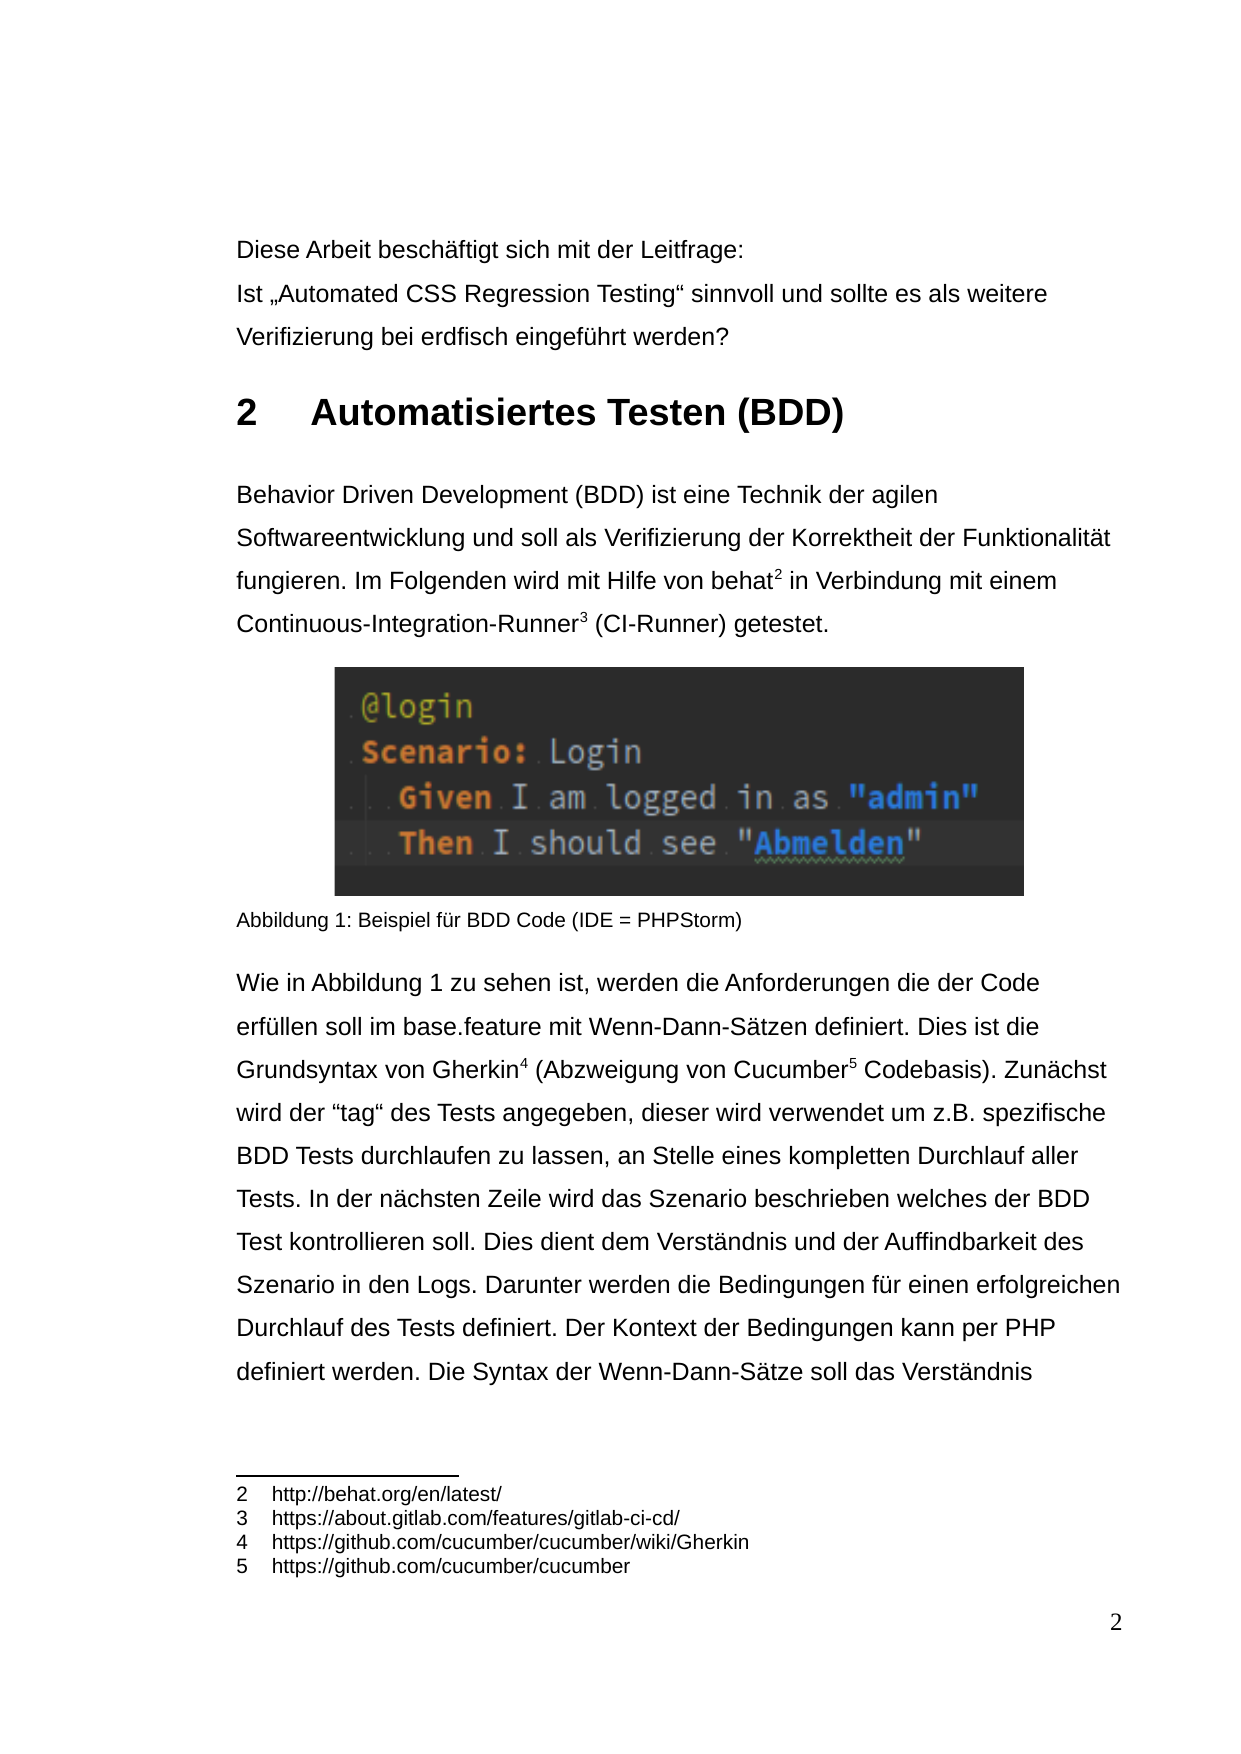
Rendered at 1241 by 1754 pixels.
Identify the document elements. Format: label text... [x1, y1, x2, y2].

text https://github.com/cucumber/cucumber [236, 1554, 1122, 1578]
text https://github.com/cucumber/cucumber/wiki/Gherkin [236, 1530, 1122, 1554]
picture [334, 667, 1024, 896]
text http://behat.org/en/latest/ [236, 1482, 1122, 1506]
subtitle Automatisiertes Testen (BDD) [236, 389, 1122, 433]
text Behavior Driven Development (BDD) ist eine Technik der agilen Softwareentwicklung und soll als Verifizierung der Korrektheit der Funktionalität fungieren. Im Folgenden wird mit Hilfe von behat in Verbindung mit einem Continuous-Integration-Runner (CI-Runner) getestet. [236, 480, 1122, 638]
text Wie in Abbildung 1 zu sehen ist, werden die Anforderungen die der Code erfüllen soll im base.feature mit Wenn-Dann-Sätzen definiert. Dies ist die Grundsyntax von Gherkin (Abzweigung von Cucumber Codebasis). Zunächst wird der “tag“ des Tests angegeben, dieser wird verwendet um z.B. spezifische BDD Tests durchlaufen zu lassen, an Stelle eines kompletten Durchlauf aller Tests. In der nächsten Zeile wird das Szenario beschrieben welches der BDD Test kontrollieren soll. Dies dient dem Verständnis und der Auffindbarkeit des Szenario in den Logs. Darunter werden die Bedingungen für einen erfolgreichen Durchlauf des Tests definiert. Der Kontext der Bedingungen kann per PHP definiert werden. Die Syntax der Wenn-Dann-Sätze soll das Verständnis [236, 968, 1122, 1385]
text Diese Arbeit beschäftigt sich mit der Leitfrage: Ist „Automated CSS Regression Testing“ sinnvoll und sollte es als weitere Verifizierung bei erdfisch eingeführt werden? [236, 235, 1122, 350]
text Abbildung 1: Beispiel für BDD Code (IDE = PHPStorm) [236, 896, 1122, 932]
text https://about.gitlab.com/features/gitlab-ci-cd/ [236, 1506, 1122, 1530]
